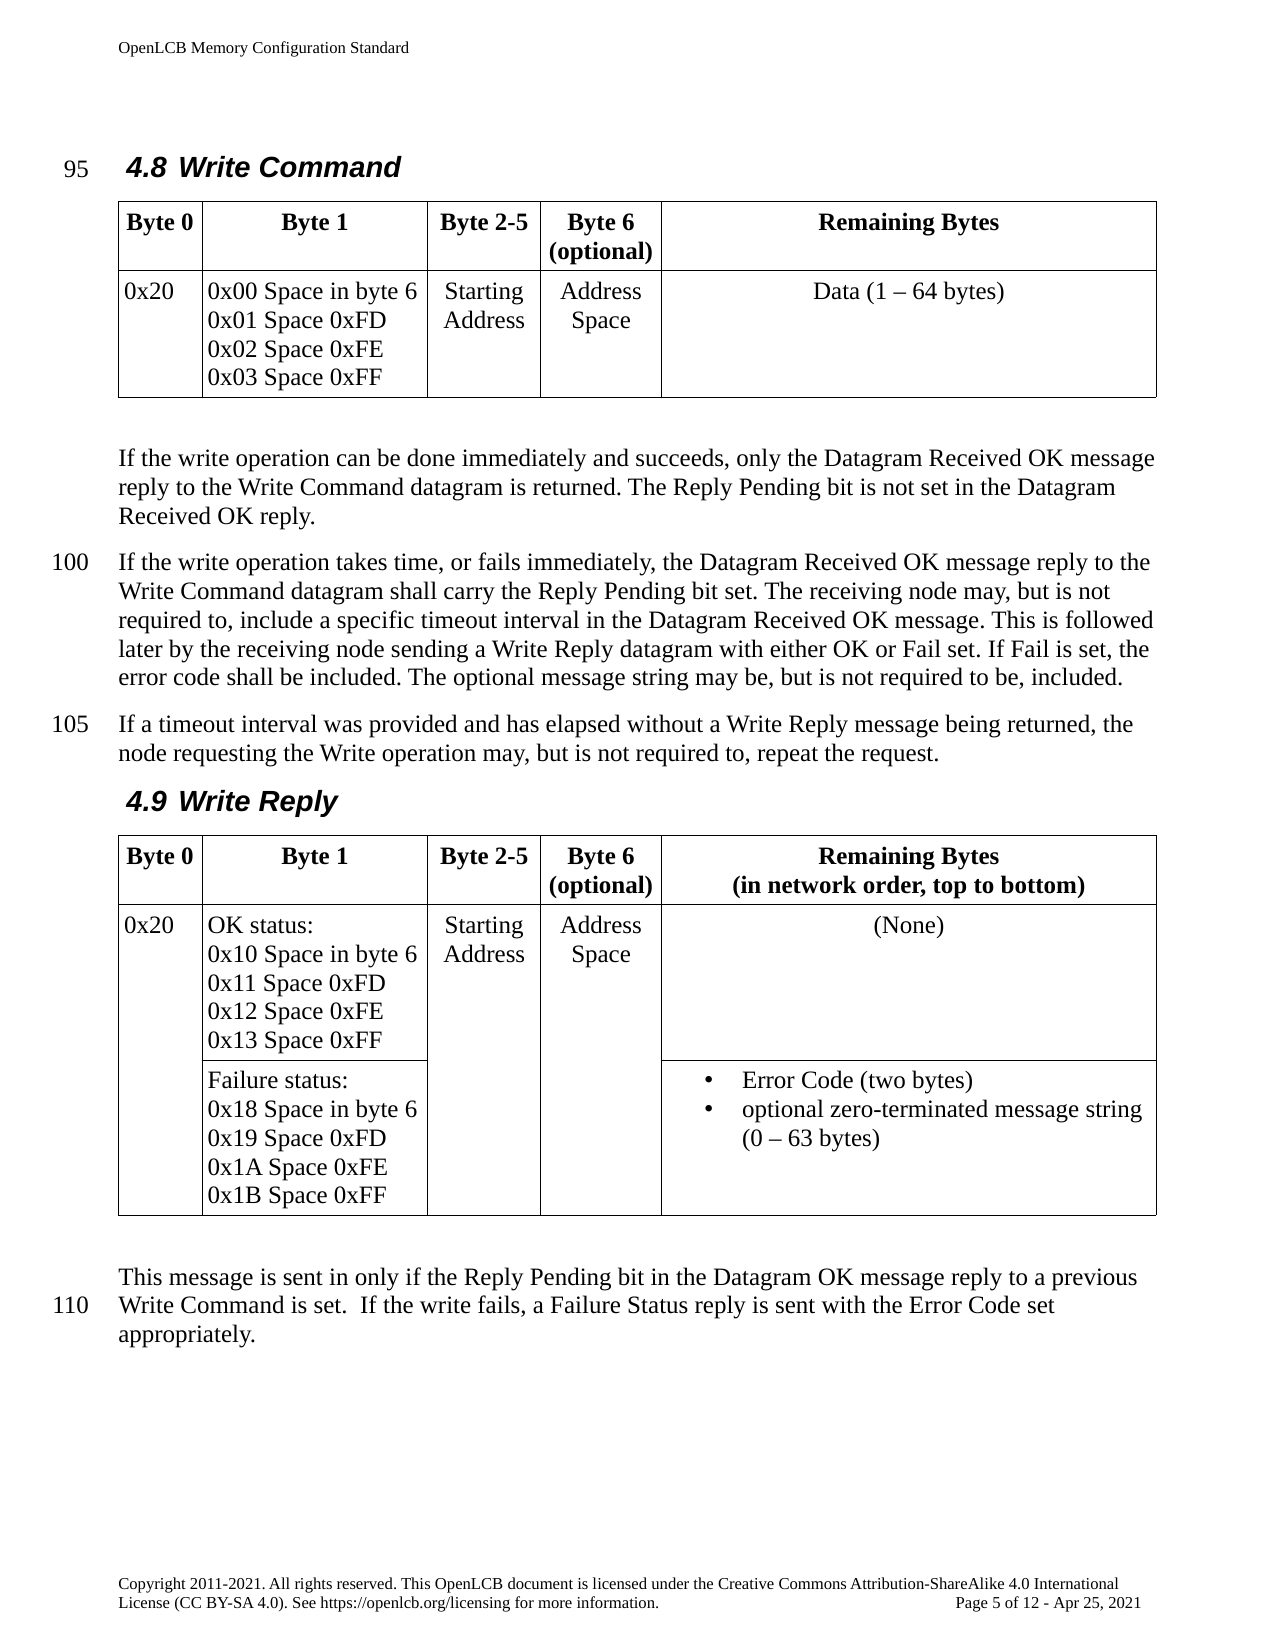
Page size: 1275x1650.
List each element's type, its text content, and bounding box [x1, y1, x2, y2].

subtitle Write Reply [118, 784, 1157, 818]
table_header Byte 0 [119, 836, 202, 904]
text If the write operation takes time, or fails immediately, the Datagram Received OK message reply to the Write Command datagram shall carry the Reply Pending bit set. The receiving node may, but is not required to, include a specific timeout interval in the Datagram Received OK message. This is followed later by the receiving node sending a Write Reply datagram with either OK or Fail set. If Fail is set, the error code shall be included. The optional message string may be, but is not required to be, included. [118, 547, 1157, 691]
table_cell 0x20 [119, 905, 202, 1215]
table_header Remaining Bytes (in network order, top to bottom) [662, 836, 1156, 904]
table_header Byte 6 (optional) [541, 202, 661, 270]
table_cell 0x00 Space in byte 6 0x01 Space 0xFD 0x02 Space 0xFE 0x03 Space 0xFF [203, 271, 427, 397]
table_cell Failure status: 0x18 Space in byte 6 0x19 Space 0xFD 0x1A Space 0xFE 0x1B Space 0xFF [203, 1061, 427, 1215]
table_cell OK status: 0x10 Space in byte 6 0x11 Space 0xFD 0x12 Space 0xFE 0x13 Space 0xFF [203, 905, 427, 1060]
text If the write operation can be done immediately and succeeds, only the Datagram Received OK message reply to the Write Command datagram is returned. The Reply Pending bit is not set in the Datagram Received OK reply. [118, 443, 1157, 530]
table_header Byte 6 (optional) [541, 836, 661, 904]
table_cell Error Code (two bytes) optional zero-terminated message string (0 – 63 bytes) [662, 1061, 1156, 1215]
table_header Byte 2-5 [428, 836, 540, 904]
table_cell (None) [662, 905, 1156, 1060]
table_header Byte 2-5 [428, 202, 540, 270]
table_cell Address Space [541, 271, 661, 397]
table_cell Address Space [541, 905, 661, 1215]
table_header Byte 1 [203, 836, 427, 904]
text If a timeout interval was provided and has elapsed without a Write Reply message being returned, the node requesting the Write operation may, but is not required to, repeat the request. [118, 709, 1157, 766]
table_header Remaining Bytes [662, 202, 1156, 270]
table_header Byte 1 [203, 202, 427, 270]
table_cell 0x20 [119, 271, 202, 397]
table_cell Starting Address [428, 905, 540, 1215]
table_header Byte 0 [119, 202, 202, 270]
text This message is sent in only if the Reply Pending bit in the Datagram OK message reply to a previous Write Command is set. If the write fails, a Failure Status reply is sent with the Error Code set appropriately. [118, 1262, 1157, 1348]
table_cell Starting Address [428, 271, 540, 397]
table_cell Data (1 – 64 bytes) [662, 271, 1156, 397]
subtitle Write Command [118, 150, 1157, 183]
